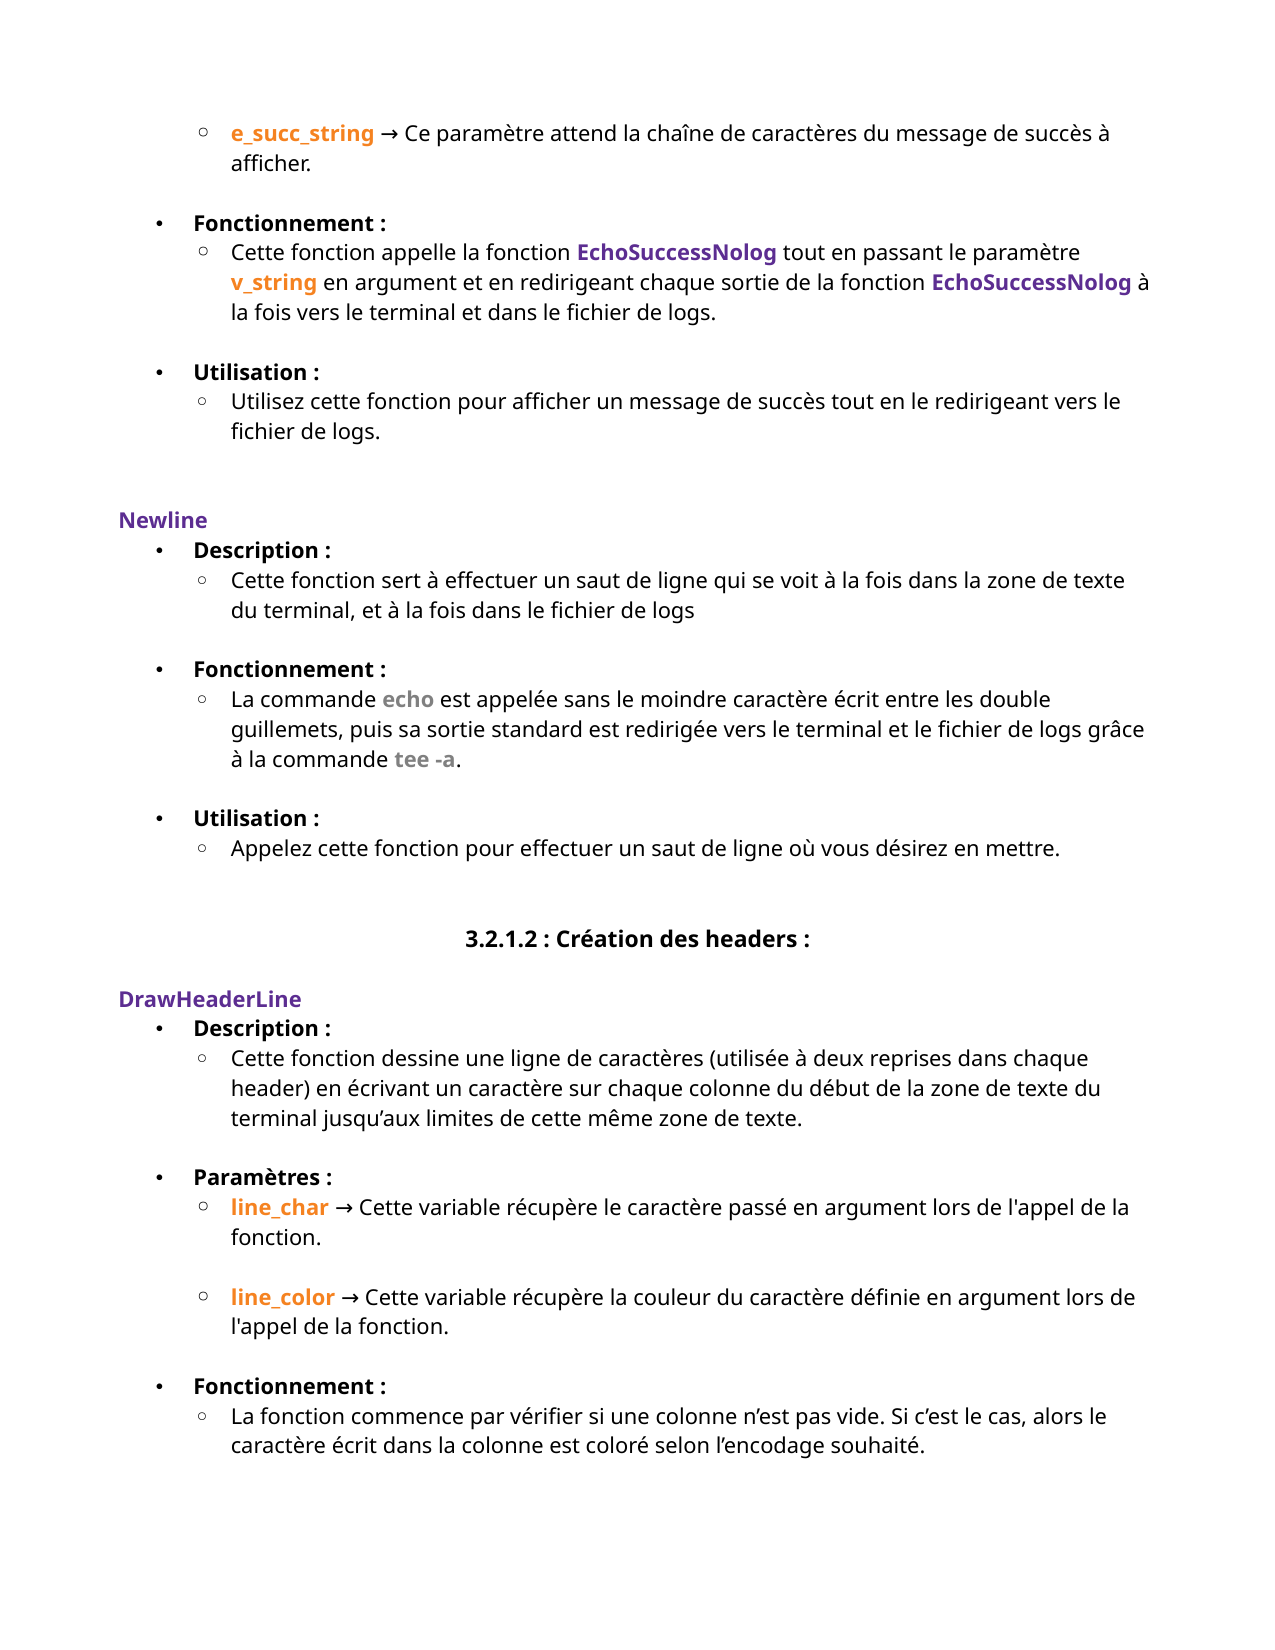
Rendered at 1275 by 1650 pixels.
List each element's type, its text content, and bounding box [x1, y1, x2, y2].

list La commande echo est appelée sans le moindre caractère écrit entre les double guillemets, puis sa sortie standard est redirigée vers le terminal et le fichier de logs grâce à la commande tee -a. [193, 684, 1157, 773]
list Description : [156, 535, 1157, 565]
list Utilisation : [156, 803, 1157, 833]
list La fonction commence par vérifier si une colonne n’est pas vide. Si c’est le cas, alors le caractère écrit dans la colonne est coloré selon l’encodage souhaité. [193, 1401, 1157, 1460]
text DrawHeaderLine [118, 983, 1157, 1013]
list Utilisation : [156, 356, 1157, 386]
text 3.2.1.2 : Création des headers : [118, 922, 1157, 954]
list Cette fonction dessine une ligne de caractères (utilisée à deux reprises dans chaque header) en écrivant un caractère sur chaque colonne du début de la zone de texte du terminal jusqu’aux limites de cette même zone de texte. [193, 1043, 1157, 1132]
list Paramètres : [156, 1162, 1157, 1192]
list line_char → Cette variable récupère le caractère passé en argument lors de l'appel de la fonction. [193, 1192, 1157, 1252]
list Fonctionnement : [156, 207, 1157, 237]
list Fonctionnement : [156, 654, 1157, 684]
list Fonctionnement : [156, 1371, 1157, 1401]
list Cette fonction sert à effectuer un saut de ligne qui se voit à la fois dans la zone de texte du terminal, et à la fois dans le fichier de logs [193, 565, 1157, 624]
list line_color → Cette variable récupère la couleur du caractère définie en argument lors de l'appel de la fonction. [193, 1281, 1157, 1341]
text Newline [118, 505, 1157, 535]
list e_succ_string → Ce paramètre attend la chaîne de caractères du message de succès à afficher. [193, 118, 1157, 178]
list Description : [156, 1013, 1157, 1043]
list Appelez cette fonction pour effectuer un saut de ligne où vous désirez en mettre. [193, 833, 1157, 863]
list Utilisez cette fonction pour afficher un message de succès tout en le redirigeant vers le fichier de logs. [193, 386, 1157, 446]
list Cette fonction appelle la fonction EchoSuccessNolog tout en passant le paramètre v_string en argument et en redirigeant chaque sortie de la fonction EchoSuccessNolog à la fois vers le terminal et dans le fichier de logs. [193, 237, 1157, 327]
